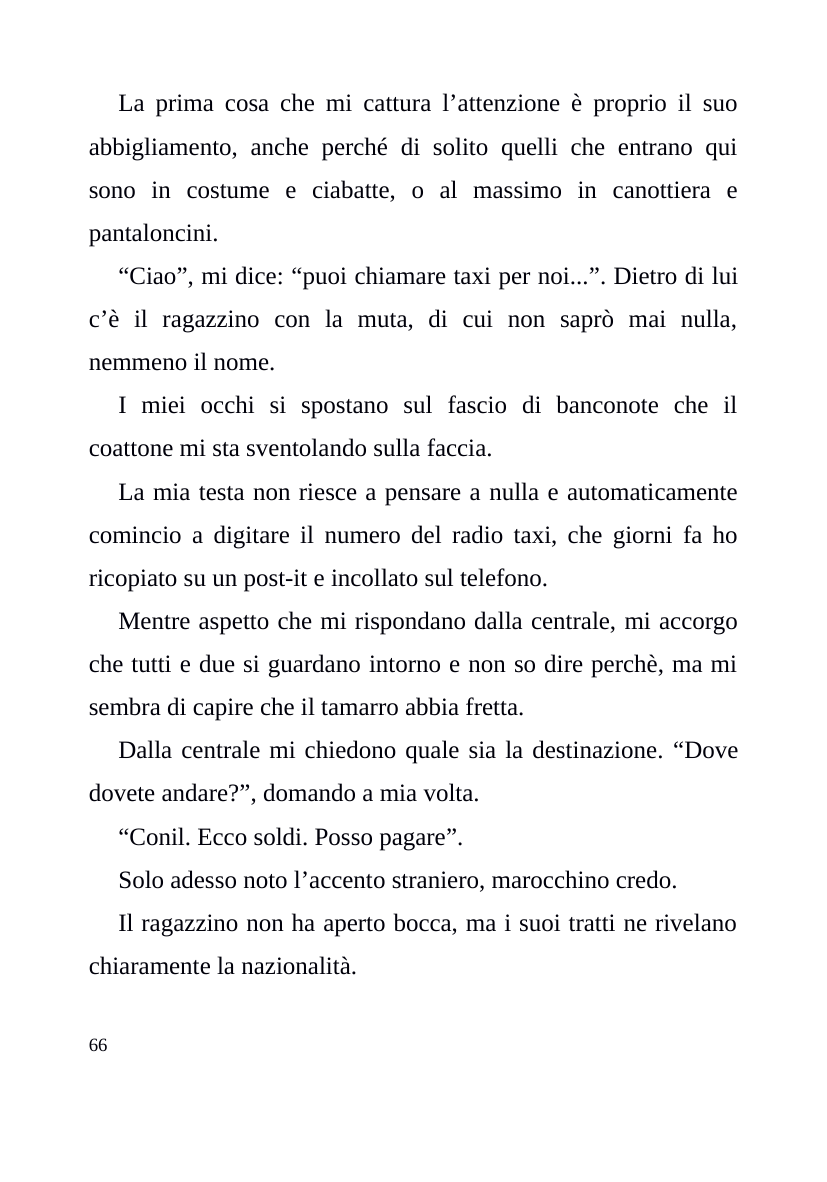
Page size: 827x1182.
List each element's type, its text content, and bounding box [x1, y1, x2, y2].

text I miei occhi si spostano sul fascio di banconote che il coattone mi sta sventolando sulla faccia. [88, 390, 738, 462]
text La mia testa non riesce a pensare a nulla e automaticamente comincio a digitare il numero del radio taxi, che giorni fa ho ricopiato su un post-it e incollato sul telefono. [88, 477, 738, 592]
text La prima cosa che mi cattura l’attenzione è proprio il suo abbigliamento, anche perché di solito quelli che entrano qui sono in costume e ciabatte, o al massimo in canottiera e pantaloncini. [88, 88, 738, 247]
text Mentre aspetto che mi rispondano dalla centrale, mi accorgo che tutti e due si guardano intorno e non so dire perchè, ma mi sembra di capire che il tamarro abbia fretta. [88, 606, 738, 721]
text “Ciao”, mi dice: “puoi chiamare taxi per noi...”. Dietro di lui c’è il ragazzino con la muta, di cui non saprò mai nulla, nemmeno il nome. [88, 261, 738, 376]
text Solo adesso noto l’accento straniero, marocchino credo. [88, 865, 738, 893]
text “Conil. Ecco soldi. Posso pagare”. [88, 822, 738, 850]
text Il ragazzino non ha aperto bocca, ma i suoi tratti ne rivelano chiaramente la nazionalità. [88, 908, 738, 980]
text Dalla centrale mi chiedono quale sia la destinazione. “Dove dovete andare?”, domando a mia volta. [88, 735, 738, 807]
